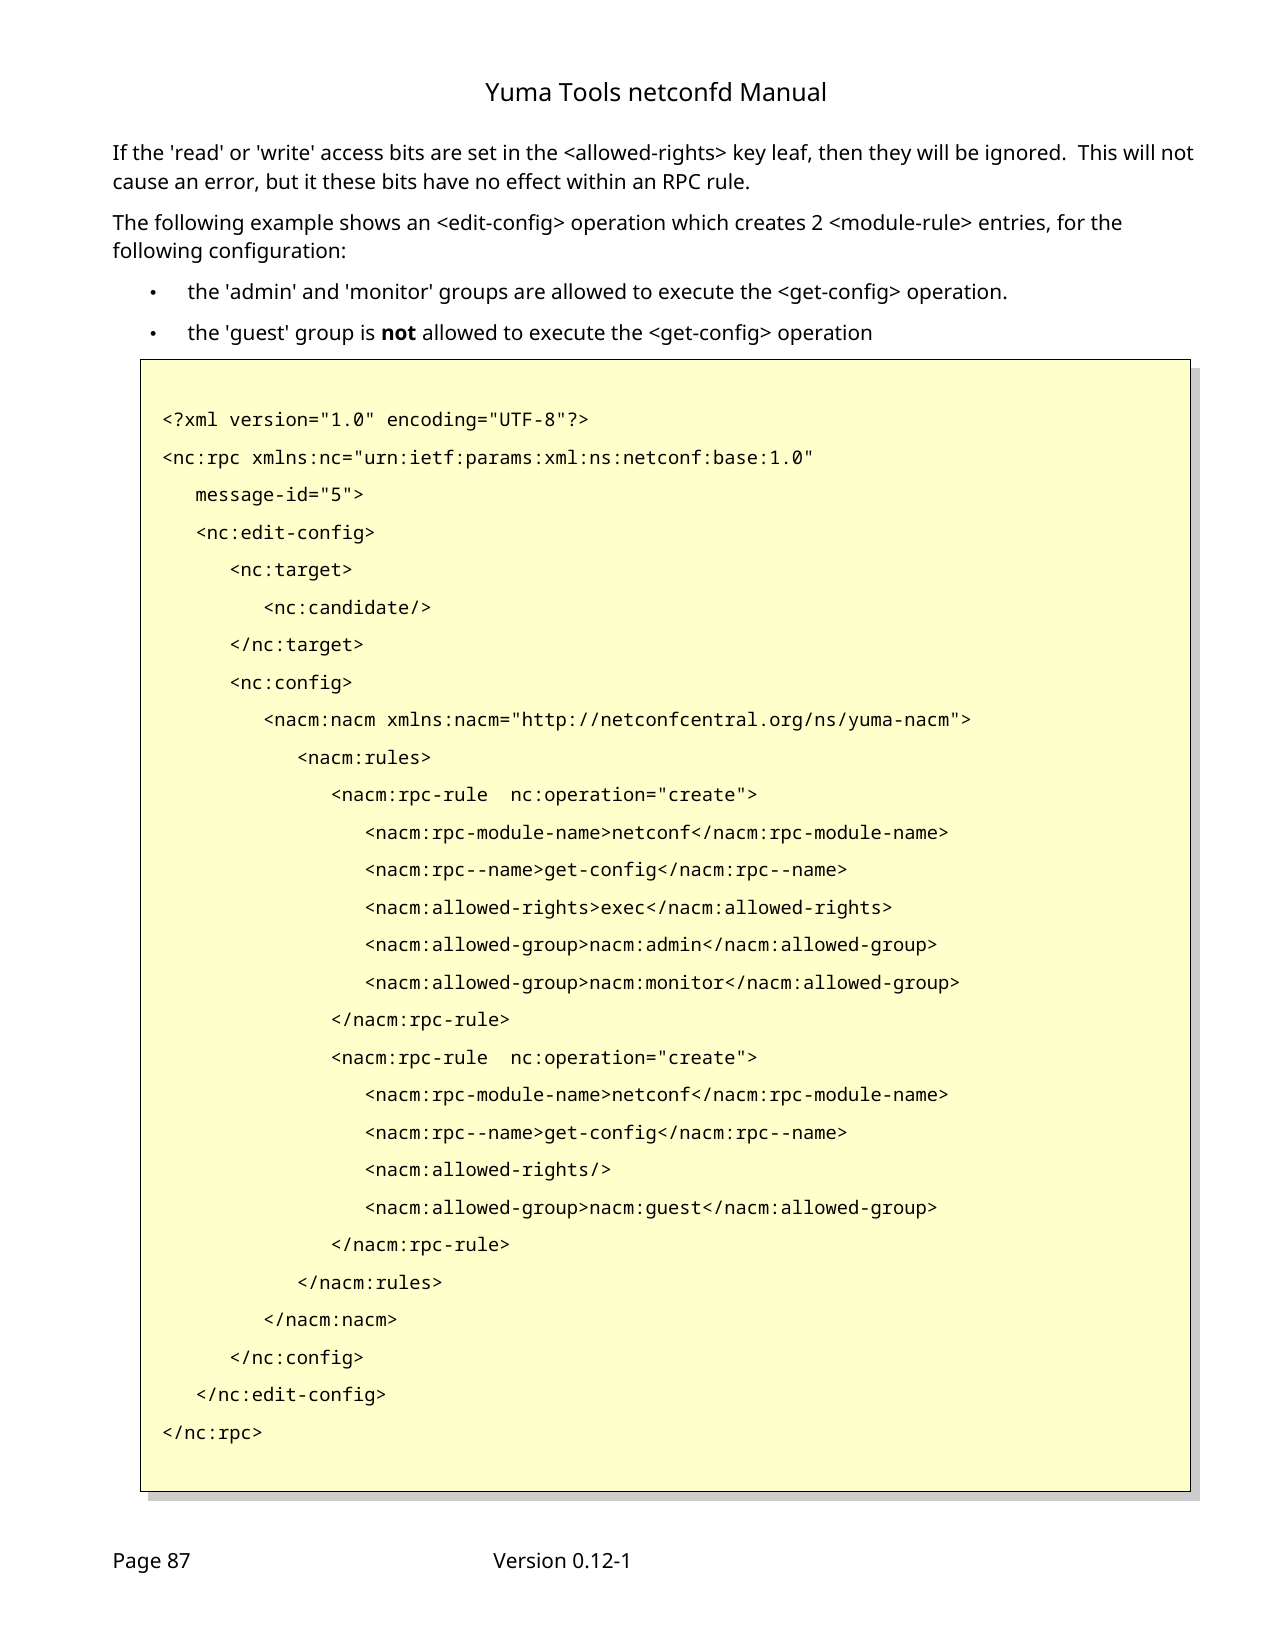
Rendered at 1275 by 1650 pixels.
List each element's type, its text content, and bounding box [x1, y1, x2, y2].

text message-id="5"> [141, 472, 1190, 507]
text <nacm:rpc-rule nc:operation="create"> [141, 772, 1190, 807]
text </nc:config> [141, 1334, 1190, 1370]
text </nacm:rpc-rule> [141, 1222, 1190, 1257]
text <nacm:allowed-group>nacm:monitor</nacm:allowed-group> [141, 959, 1190, 995]
text <?xml version="1.0" encoding="UTF-8"?> [141, 397, 1190, 432]
text <nc:config> [141, 659, 1190, 695]
text </nc:target> [141, 622, 1190, 657]
text </nacm:rules> [141, 1259, 1190, 1295]
text </nc:edit-config> [141, 1372, 1190, 1407]
text <nacm:rules> [141, 734, 1190, 770]
text </nc:rpc> [141, 1409, 1190, 1445]
text <nc:candidate/> [141, 584, 1190, 620]
text <nacm:allowed-rights/> [141, 1147, 1190, 1182]
list the 'guest' group is not allowed to execute the <get-config> operation [150, 318, 1200, 347]
text The following example shows an <edit-config> operation which creates 2 <module-rule> entries, for the following configuration: [112, 208, 1200, 265]
text <nacm:rpc-rule nc:operation="create"> [141, 1034, 1190, 1070]
text <nacm:rpc--name>get-config</nacm:rpc--name> [141, 847, 1190, 882]
text <nc:rpc xmlns:nc="urn:ietf:params:xml:ns:netconf:base:1.0" [141, 434, 1190, 470]
text </nacm:nacm> [141, 1297, 1190, 1332]
text <nacm:nacm xmlns:nacm="http://netconfcentral.org/ns/yuma-nacm"> [141, 697, 1190, 732]
text <nc:target> [141, 547, 1190, 582]
text </nacm:rpc-rule> [141, 997, 1190, 1032]
text <nacm:rpc-module-name>netconf</nacm:rpc-module-name> [141, 1072, 1190, 1107]
text If the 'read' or 'write' access bits are set in the <allowed-rights> key leaf, then they will be ignored. This will not cause an error, but it these bits have no effect within an RPC rule. [112, 138, 1200, 195]
text <nacm:allowed-group>nacm:guest</nacm:allowed-group> [141, 1184, 1190, 1220]
text <nacm:allowed-group>nacm:admin</nacm:allowed-group> [141, 922, 1190, 957]
text <nc:edit-config> [141, 509, 1190, 545]
text <nacm:allowed-rights>exec</nacm:allowed-rights> [141, 884, 1190, 920]
text <nacm:rpc--name>get-config</nacm:rpc--name> [141, 1109, 1190, 1145]
list the 'admin' and 'monitor' groups are allowed to execute the <get-config> operation. [150, 277, 1200, 306]
text <nacm:rpc-module-name>netconf</nacm:rpc-module-name> [141, 809, 1190, 845]
